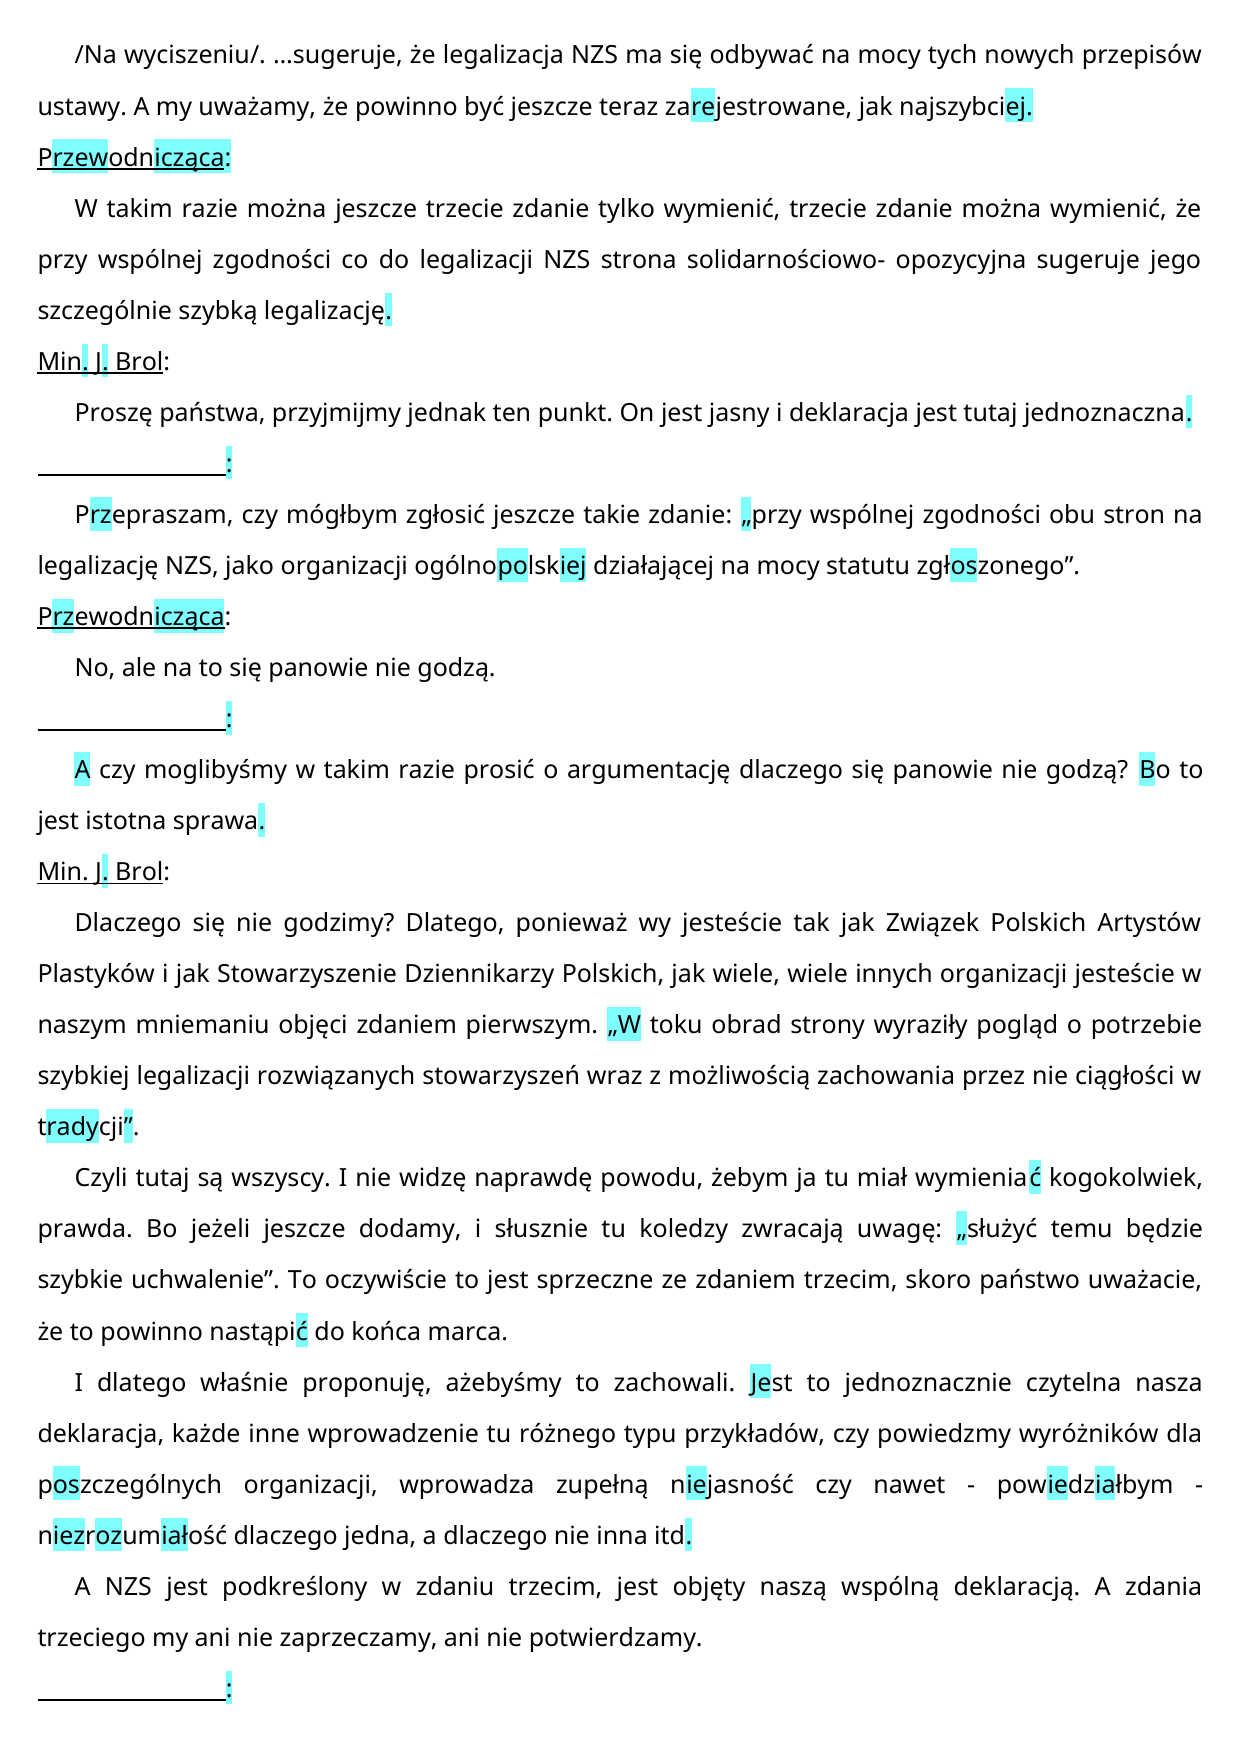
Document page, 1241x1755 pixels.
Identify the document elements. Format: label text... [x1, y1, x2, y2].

text Proszę państwa, przyjmijmy jednak ten punkt. On jest jasny i deklaracja jest tutaj jednoznaczna. [37, 394, 1203, 428]
text /Na wyciszeniu/. …sugeruje, że legalizacja NZS ma się odbywać na mocy tych nowych przepisów ustawy. A my uważamy, że powinno być jeszcze teraz zarejestrowane, jak najszybciej. [37, 37, 1203, 122]
text I dlatego właśnie proponuję, ażebyśmy to zachowali. Jest to jednoznacznie czytelna nasza deklaracja, każde inne wprowadzenie tu różnego typu przykładów, czy powiedzmy wyróżników dla poszczególnych organizacji, wprowadza zupełną niejasność czy nawet - powiedziałbym - niezrozumiałość dlaczego jedna, a dlaczego nie inna itd. [37, 1364, 1203, 1551]
text No, ale na to się panowie nie godzą. [37, 650, 1203, 684]
text Dlaczego się nie godzimy? Dlatego, ponieważ wy jesteście tak jak Związek Polskich Artystów Plastyków i jak Stowarzyszenie Dziennikarzy Polskich, jak wiele, wiele innych organizacji jesteście w naszym mniemaniu objęci zdaniem pierwszym. „W toku obrad strony wyraziły pogląd o potrzebie szybkiej legalizacji rozwiązanych stowarzyszeń wraz z możliwością zachowania przez nie ciągłości w tradycji”. [37, 905, 1203, 1143]
text A NZS jest podkreślony w zdaniu trzecim, jest objęty naszą wspólną deklaracją. A zdania trzeciego my ani nie zaprzeczamy, ani nie potwierdzamy. [37, 1568, 1203, 1653]
text Przewodnicząca: [37, 599, 1203, 633]
text Przewodnicząca: [37, 139, 1203, 173]
text Min. J. Brol: [37, 854, 1203, 888]
text : [37, 701, 1203, 735]
text A czy moglibyśmy w takim razie prosić o argumentację dlaczego się panowie nie godzą? Bo to jest istotna sprawa. [37, 752, 1203, 837]
text W takim razie można jeszcze trzecie zdanie tylko wymienić, trzecie zdanie można wymienić, że przy wspólnej zgodności co do legalizacji NZS strona solidarnościowo- opozycyjna sugeruje jego szczególnie szybką legalizację. [37, 190, 1203, 326]
text Czyli tutaj są wszyscy. I nie widzę naprawdę powodu, żebym ja tu miał wymieniać kogokolwiek, prawda. Bo jeżeli jeszcze dodamy, i słusznie tu koledzy zwracają uwagę: „służyć temu będzie szybkie uchwalenie”. To oczywiście to jest sprzeczne ze zdaniem trzecim, skoro państwo uważacie, że to powinno nastąpić do końca marca. [37, 1160, 1203, 1347]
text : [37, 1671, 1203, 1704]
text Min. J. Brol: [37, 343, 1203, 377]
text Przepraszam, czy mógłbym zgłosić jeszcze takie zdanie: „przy wspólnej zgodności obu stron na legalizację NZS, jako organizacji ogólnopolskiej działającej na mocy statutu zgłoszonego”. [37, 497, 1203, 582]
text : [37, 446, 1203, 479]
